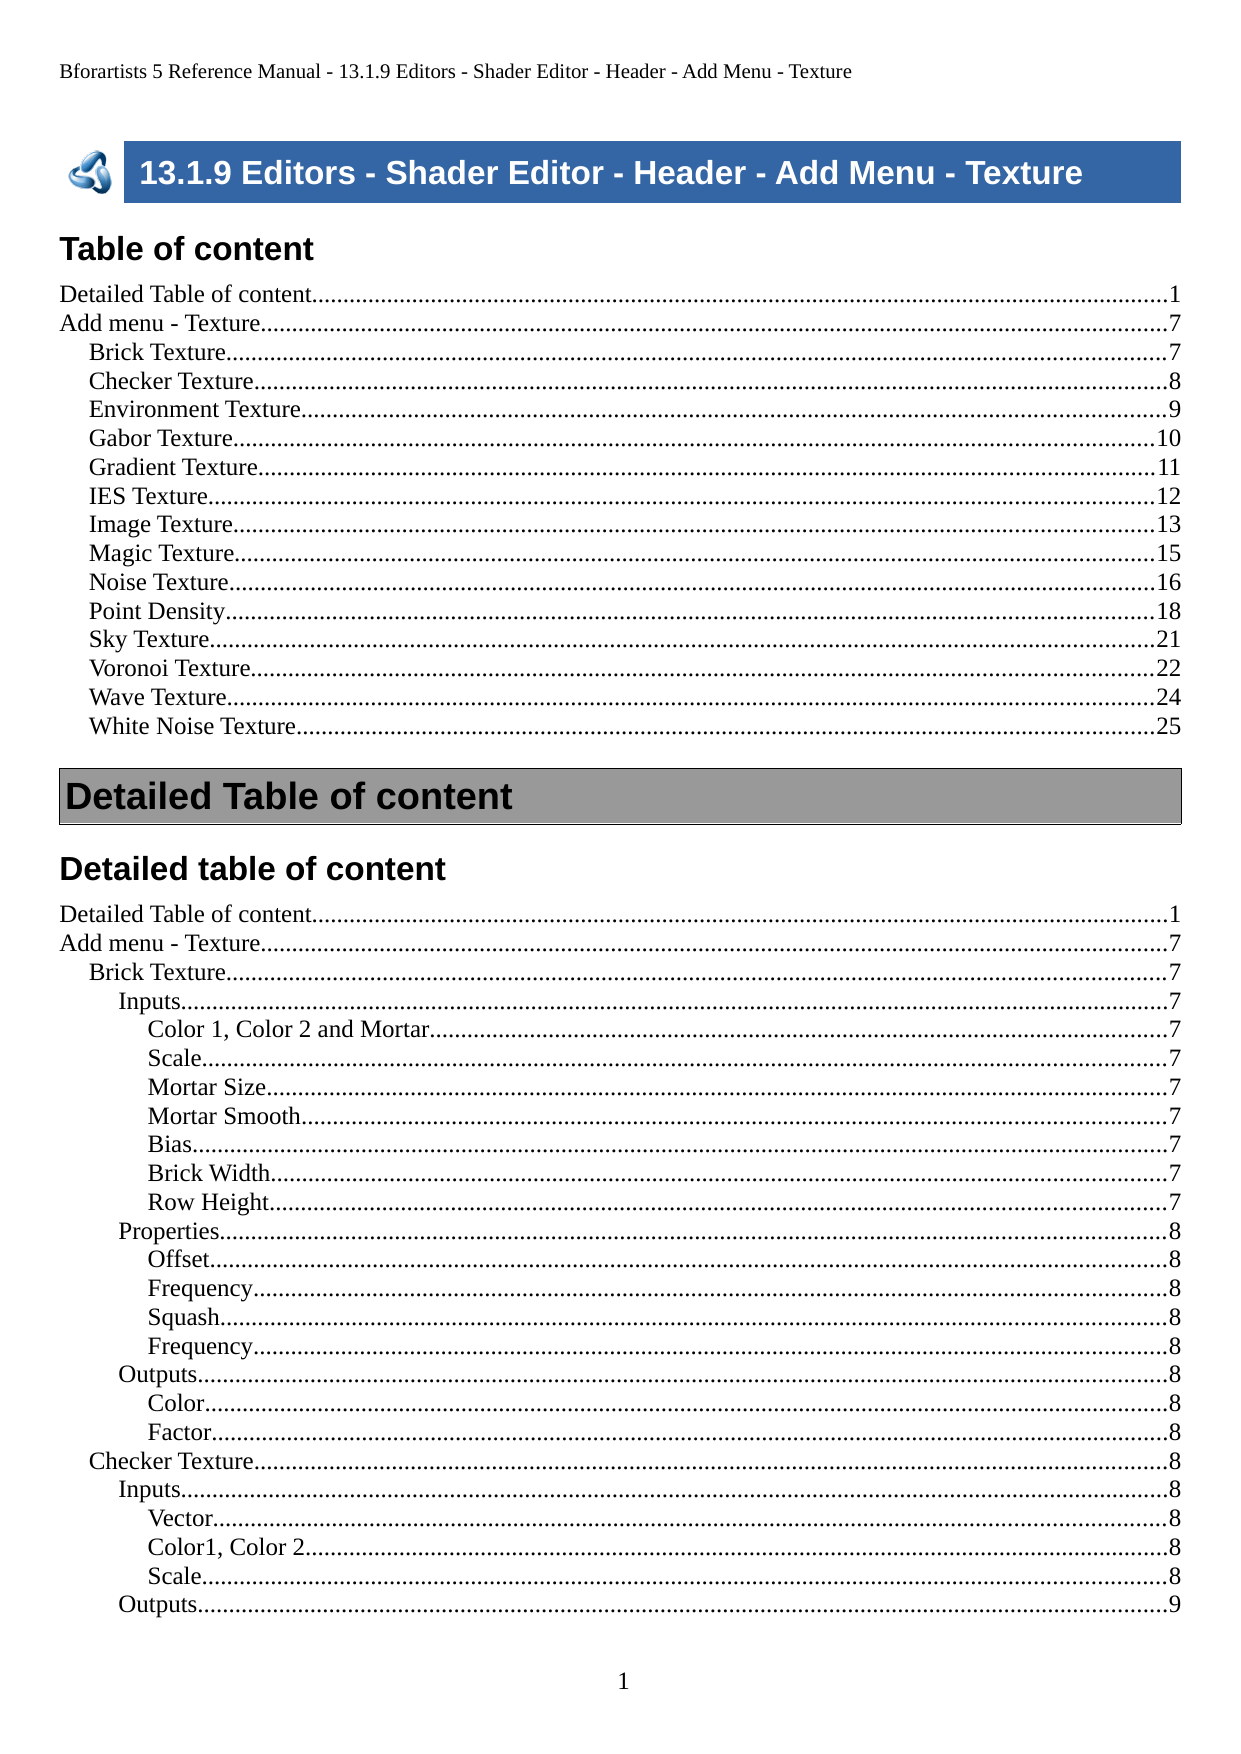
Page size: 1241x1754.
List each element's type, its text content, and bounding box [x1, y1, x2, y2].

text Vector 8 [147, 1503, 1181, 1532]
picture [65, 147, 114, 197]
text Color1, Color 2 8 [147, 1532, 1181, 1561]
subtitle Detailed table of content [59, 848, 1181, 887]
text Frequency 8 [147, 1273, 1181, 1302]
text Scale 7 [147, 1043, 1181, 1072]
text Voronoi Texture 22 [88, 653, 1181, 682]
text Image Texture 13 [88, 509, 1181, 538]
text Add menu - Texture 7 [59, 308, 1181, 337]
text Point Density 18 [88, 596, 1181, 624]
text Environment Texture 9 [88, 394, 1181, 423]
text IES Texture 12 [88, 481, 1181, 509]
table_header Detailed Table of content [60, 769, 1181, 823]
text Checker Texture 8 [88, 366, 1181, 394]
table_header 13.1.9 Editors - Shader Editor - Header - Add Menu - Texture [124, 141, 1181, 203]
text Gradient Texture 11 [88, 452, 1181, 481]
text Properties 8 [118, 1216, 1181, 1244]
text Detailed Table of content 1 [59, 279, 1181, 308]
text Noise Texture 16 [88, 567, 1181, 596]
text Add menu - Texture 7 [59, 928, 1181, 957]
text Inputs 7 [118, 986, 1181, 1014]
text Sky Texture 21 [88, 624, 1181, 653]
text Magic Texture 15 [88, 538, 1181, 567]
text White Noise Texture 25 [88, 711, 1181, 739]
text Factor 8 [147, 1417, 1181, 1446]
subtitle Table of content [59, 228, 1181, 267]
text Brick Texture 7 [88, 337, 1181, 366]
text Row Height 7 [147, 1187, 1181, 1216]
text Squash 8 [147, 1302, 1181, 1331]
text Frequency 8 [147, 1331, 1181, 1359]
text Inputs 8 [118, 1474, 1181, 1503]
text Brick Texture 7 [88, 957, 1181, 986]
text Checker Texture 8 [88, 1446, 1181, 1474]
text Outputs 9 [118, 1589, 1181, 1618]
text Bias 7 [147, 1129, 1181, 1158]
text Mortar Smooth 7 [147, 1101, 1181, 1129]
text Wave Texture 24 [88, 682, 1181, 711]
text Mortar Size 7 [147, 1072, 1181, 1101]
text Brick Width 7 [147, 1158, 1181, 1187]
table_header [59, 141, 124, 203]
text Outputs 8 [118, 1359, 1181, 1388]
text Gabor Texture 10 [88, 423, 1181, 452]
text Scale 8 [147, 1561, 1181, 1589]
text Color 1, Color 2 and Mortar 7 [147, 1014, 1181, 1043]
text Detailed Table of content 1 [59, 899, 1181, 928]
text Color 8 [147, 1388, 1181, 1417]
text Offset 8 [147, 1244, 1181, 1273]
